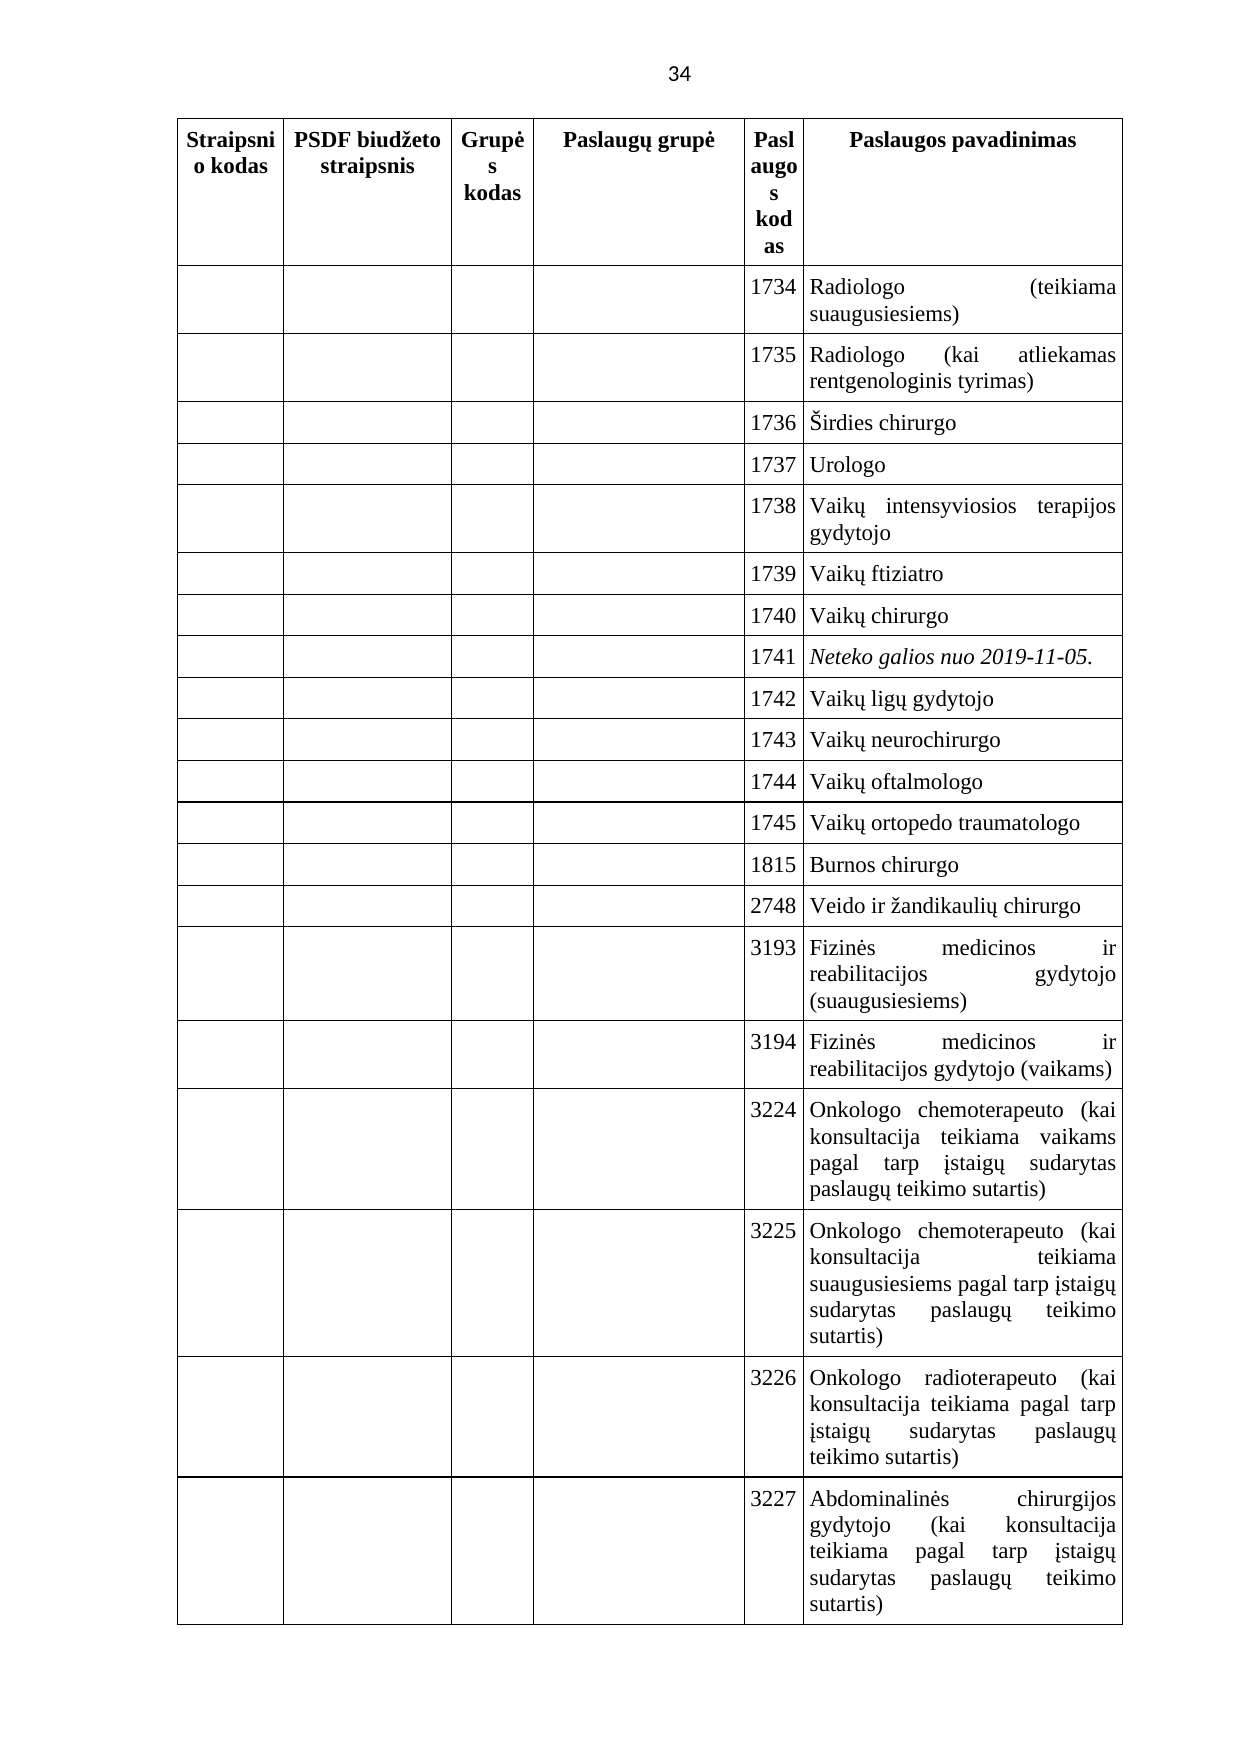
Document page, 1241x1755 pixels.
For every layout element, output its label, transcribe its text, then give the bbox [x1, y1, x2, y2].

table_cell [534, 927, 744, 1020]
table_header Paslaugų grupė [534, 119, 744, 265]
table_cell [534, 444, 744, 484]
table_cell [284, 761, 451, 801]
table_cell [452, 844, 533, 884]
table_cell [284, 334, 451, 401]
table_cell Vaikų neurochirurgo [804, 719, 1122, 760]
table_cell Radiologo (kai atliekamas rentgenologinis tyrimas) [804, 334, 1122, 401]
table_cell 1743 [745, 719, 803, 760]
table_cell [178, 266, 283, 333]
table_cell 1744 [745, 761, 803, 801]
table_cell [534, 553, 744, 593]
table_cell [284, 1357, 451, 1476]
table_cell [178, 636, 283, 677]
table_cell Onkologo chemoterapeuto (kai konsultacija teikiama vaikams pagal tarp įstaigų sudarytas paslaugų teikimo sutartis) [804, 1089, 1122, 1209]
table_cell [284, 844, 451, 884]
table_cell 3226 [745, 1357, 803, 1476]
table_cell [284, 719, 451, 760]
table_cell 1735 [745, 334, 803, 401]
table_cell [178, 595, 283, 635]
table_cell [452, 1021, 533, 1088]
table_cell Fizinės medicinos ir reabilitacijos gydytojo (suaugusiesiems) [804, 927, 1122, 1020]
table_cell [452, 803, 533, 843]
table_cell [534, 678, 744, 718]
table_cell [178, 1478, 283, 1623]
table_cell [284, 636, 451, 677]
table_cell Abdominalinės chirurgijos gydytojo (kai konsultacija teikiama pagal tarp įstaigų sudarytas paslaugų teikimo sutartis) [804, 1478, 1122, 1623]
table_cell 2748 [745, 886, 803, 926]
table_cell Neteko galios nuo 2019-11-05. [804, 636, 1122, 677]
table_cell [534, 1357, 744, 1476]
table_cell [284, 678, 451, 718]
table_cell [452, 266, 533, 333]
table_cell Onkologo chemoterapeuto (kai konsultacija teikiama suaugusiesiems pagal tarp įstaigų sudarytas paslaugų teikimo sutartis) [804, 1210, 1122, 1356]
table_cell [178, 886, 283, 926]
table_cell [452, 761, 533, 801]
table_cell Vaikų ftiziatro [804, 553, 1122, 593]
table_cell [284, 803, 451, 843]
table_cell [452, 1210, 533, 1356]
table_cell [178, 444, 283, 484]
table_cell 1742 [745, 678, 803, 718]
table_cell [534, 402, 744, 442]
table_cell [534, 485, 744, 552]
table_header Grupės kodas [452, 119, 533, 265]
table_cell [178, 844, 283, 884]
table_cell [178, 678, 283, 718]
table_cell [452, 485, 533, 552]
table_cell 3224 [745, 1089, 803, 1209]
table_cell [452, 444, 533, 484]
table_header Straipsnio kodas [178, 119, 283, 265]
table_cell 3194 [745, 1021, 803, 1088]
table_cell [284, 485, 451, 552]
table_cell [534, 761, 744, 801]
table_cell [178, 1021, 283, 1088]
table_cell 1740 [745, 595, 803, 635]
table_cell [534, 844, 744, 884]
table_header Paslaugos kodas [745, 119, 803, 265]
table_cell [452, 678, 533, 718]
table_cell Širdies chirurgo [804, 402, 1122, 442]
table_cell 1741 [745, 636, 803, 677]
table_cell 3225 [745, 1210, 803, 1356]
table_cell [452, 334, 533, 401]
table_cell 1736 [745, 402, 803, 442]
table_cell [534, 1089, 744, 1209]
table_cell Fizinės medicinos ir reabilitacijos gydytojo (vaikams) [804, 1021, 1122, 1088]
table_cell [178, 719, 283, 760]
table_cell [284, 444, 451, 484]
table_cell Onkologo radioterapeuto (kai konsultacija teikiama pagal tarp įstaigų sudarytas paslaugų teikimo sutartis) [804, 1357, 1122, 1476]
table_cell [178, 553, 283, 593]
table_cell 1745 [745, 803, 803, 843]
table_cell [452, 886, 533, 926]
table_cell [452, 636, 533, 677]
table_cell [178, 1357, 283, 1476]
table_cell [284, 927, 451, 1020]
table_cell [284, 553, 451, 593]
table_cell [534, 1021, 744, 1088]
table_cell [178, 761, 283, 801]
table_cell Vaikų ortopedo traumatologo [804, 803, 1122, 843]
table_cell [452, 927, 533, 1020]
table_cell [178, 485, 283, 552]
table_cell Veido ir žandikaulių chirurgo [804, 886, 1122, 926]
table_cell 1738 [745, 485, 803, 552]
table_cell 1815 [745, 844, 803, 884]
table_cell [534, 1210, 744, 1356]
table_cell [534, 334, 744, 401]
table_cell [178, 927, 283, 1020]
table_cell [452, 1089, 533, 1209]
table_cell [534, 803, 744, 843]
table_cell Vaikų ligų gydytojo [804, 678, 1122, 718]
table_cell 1734 [745, 266, 803, 333]
table_cell [178, 334, 283, 401]
table_cell [178, 1210, 283, 1356]
table_cell [284, 1021, 451, 1088]
table_cell 1739 [745, 553, 803, 593]
table_cell [284, 266, 451, 333]
table_cell Vaikų chirurgo [804, 595, 1122, 635]
table_cell [284, 595, 451, 635]
table_cell [284, 1478, 451, 1623]
table_cell [452, 595, 533, 635]
table_cell 3193 [745, 927, 803, 1020]
table_cell [534, 719, 744, 760]
table_cell [534, 1478, 744, 1623]
table_cell [534, 636, 744, 677]
table_cell [284, 1089, 451, 1209]
table_cell Vaikų intensyviosios terapijos gydytojo [804, 485, 1122, 552]
table_cell [284, 886, 451, 926]
table_header Paslaugos pavadinimas [804, 119, 1122, 265]
table_cell [452, 553, 533, 593]
table_cell [534, 886, 744, 926]
table_cell 3227 [745, 1478, 803, 1623]
table_cell [452, 402, 533, 442]
table_header PSDF biudžeto straipsnis [284, 119, 451, 265]
table_cell Burnos chirurgo [804, 844, 1122, 884]
table_cell 1737 [745, 444, 803, 484]
table_cell [534, 266, 744, 333]
table_cell [284, 402, 451, 442]
table_cell [452, 719, 533, 760]
table_cell Urologo [804, 444, 1122, 484]
table_cell [178, 1089, 283, 1209]
table_cell [284, 1210, 451, 1356]
table_cell [178, 803, 283, 843]
table_cell [452, 1357, 533, 1476]
table_cell Vaikų oftalmologo [804, 761, 1122, 801]
table_cell [178, 402, 283, 442]
table_cell Radiologo (teikiama suaugusiesiems) [804, 266, 1122, 333]
table_cell [534, 595, 744, 635]
table_cell [452, 1478, 533, 1623]
